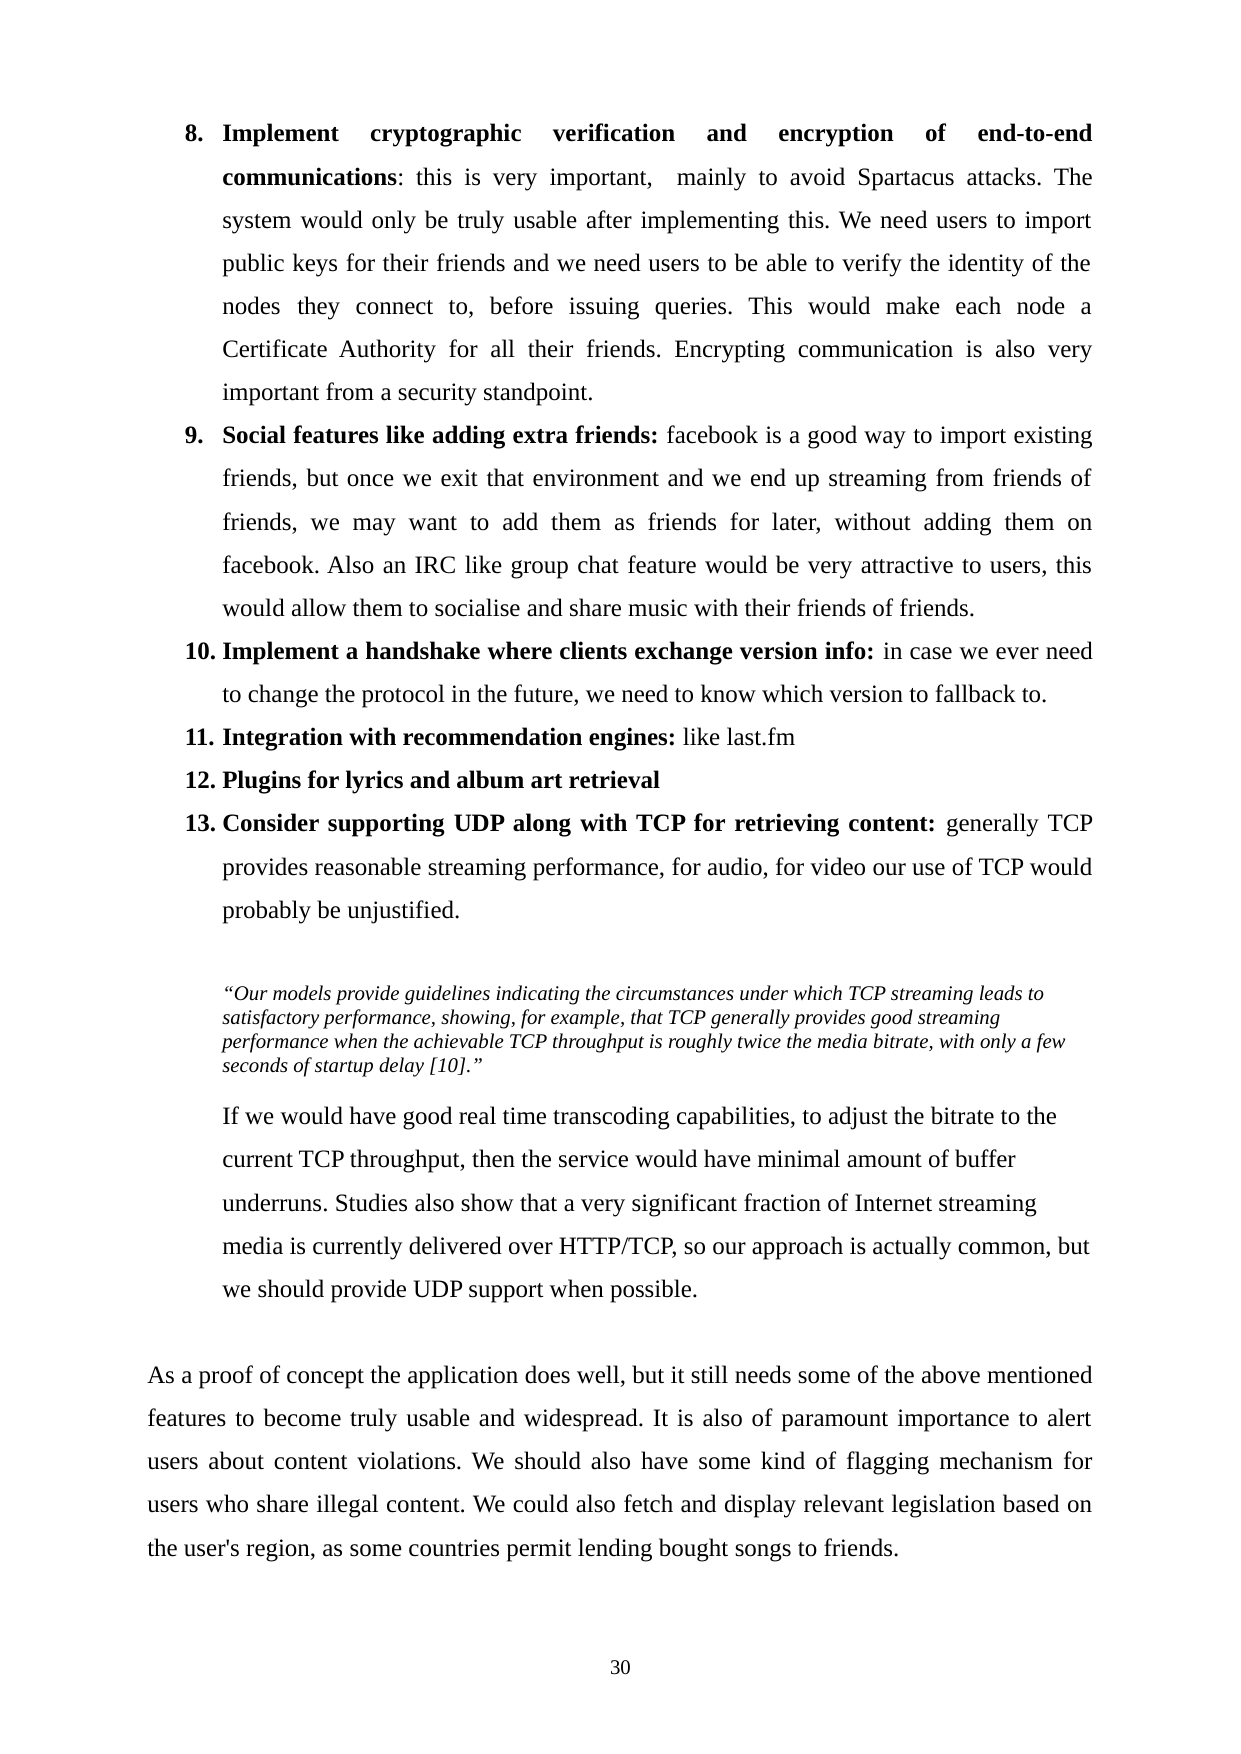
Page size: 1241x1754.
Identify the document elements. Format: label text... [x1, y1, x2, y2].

list Implement a handshake where clients exchange version info: in case we ever need to change the protocol in the future, we need to know which version to fallback to. [184, 636, 1093, 708]
list Social features like adding extra friends: facebook is a good way to import existing friends, but once we exit that environment and we end up streaming from friends of friends, we may want to add them as friends for later, without adding them on facebook. Also an IRC like group chat feature would be very attractive to users, this would allow them to socialise and share music with their friends of friends. [184, 420, 1093, 622]
text As a proof of concept the application does well, but it still needs some of the above mentioned features to become truly usable and widespread. It is also of paramount importance to alert users about content violations. We should also have some kind of flagging mechanism for users who share illegal content. We could also fetch and display relevant legislation based on the user's region, as some countries permit lending bought songs to friends. [147, 1360, 1093, 1561]
list If we would have good real time transcoding capabilities, to adjust the bitrate to the current TCP throughput, then the service would have minimal amount of buffer underruns. Studies also show that a very significant fraction of Internet streaming media is currently delivered over HTTP/TCP, so our approach is actually common, but we should provide UDP support when possible. [184, 1101, 1093, 1303]
list Plugins for lyrics and album art retrieval [184, 765, 1093, 794]
list Implement cryptographic verification and encryption of end-to-end communications: this is very important, mainly to avoid Spartacus attacks. The system would only be truly usable after implementing this. We need users to import public keys for their friends and we need users to be able to verify the identity of the nodes they connect to, before issuing queries. This would make each node a Certificate Authority for all their friends. Encrypting communication is also very important from a security standpoint. [184, 118, 1093, 406]
list Integration with recommendation engines: like last.fm [184, 722, 1093, 751]
list “Our models provide guidelines indicating the circumstances under which TCP streaming leads to satisfactory performance, showing, for example, that TCP generally provides good streaming performance when the achievable TCP throughput is roughly twice the media bitrate, with only a few seconds of startup delay [10].” [184, 981, 1093, 1077]
list Consider supporting UDP along with TCP for retrieving content: generally TCP provides reasonable streaming performance, for audio, for video our use of TCP would probably be unjustified. [184, 808, 1093, 923]
